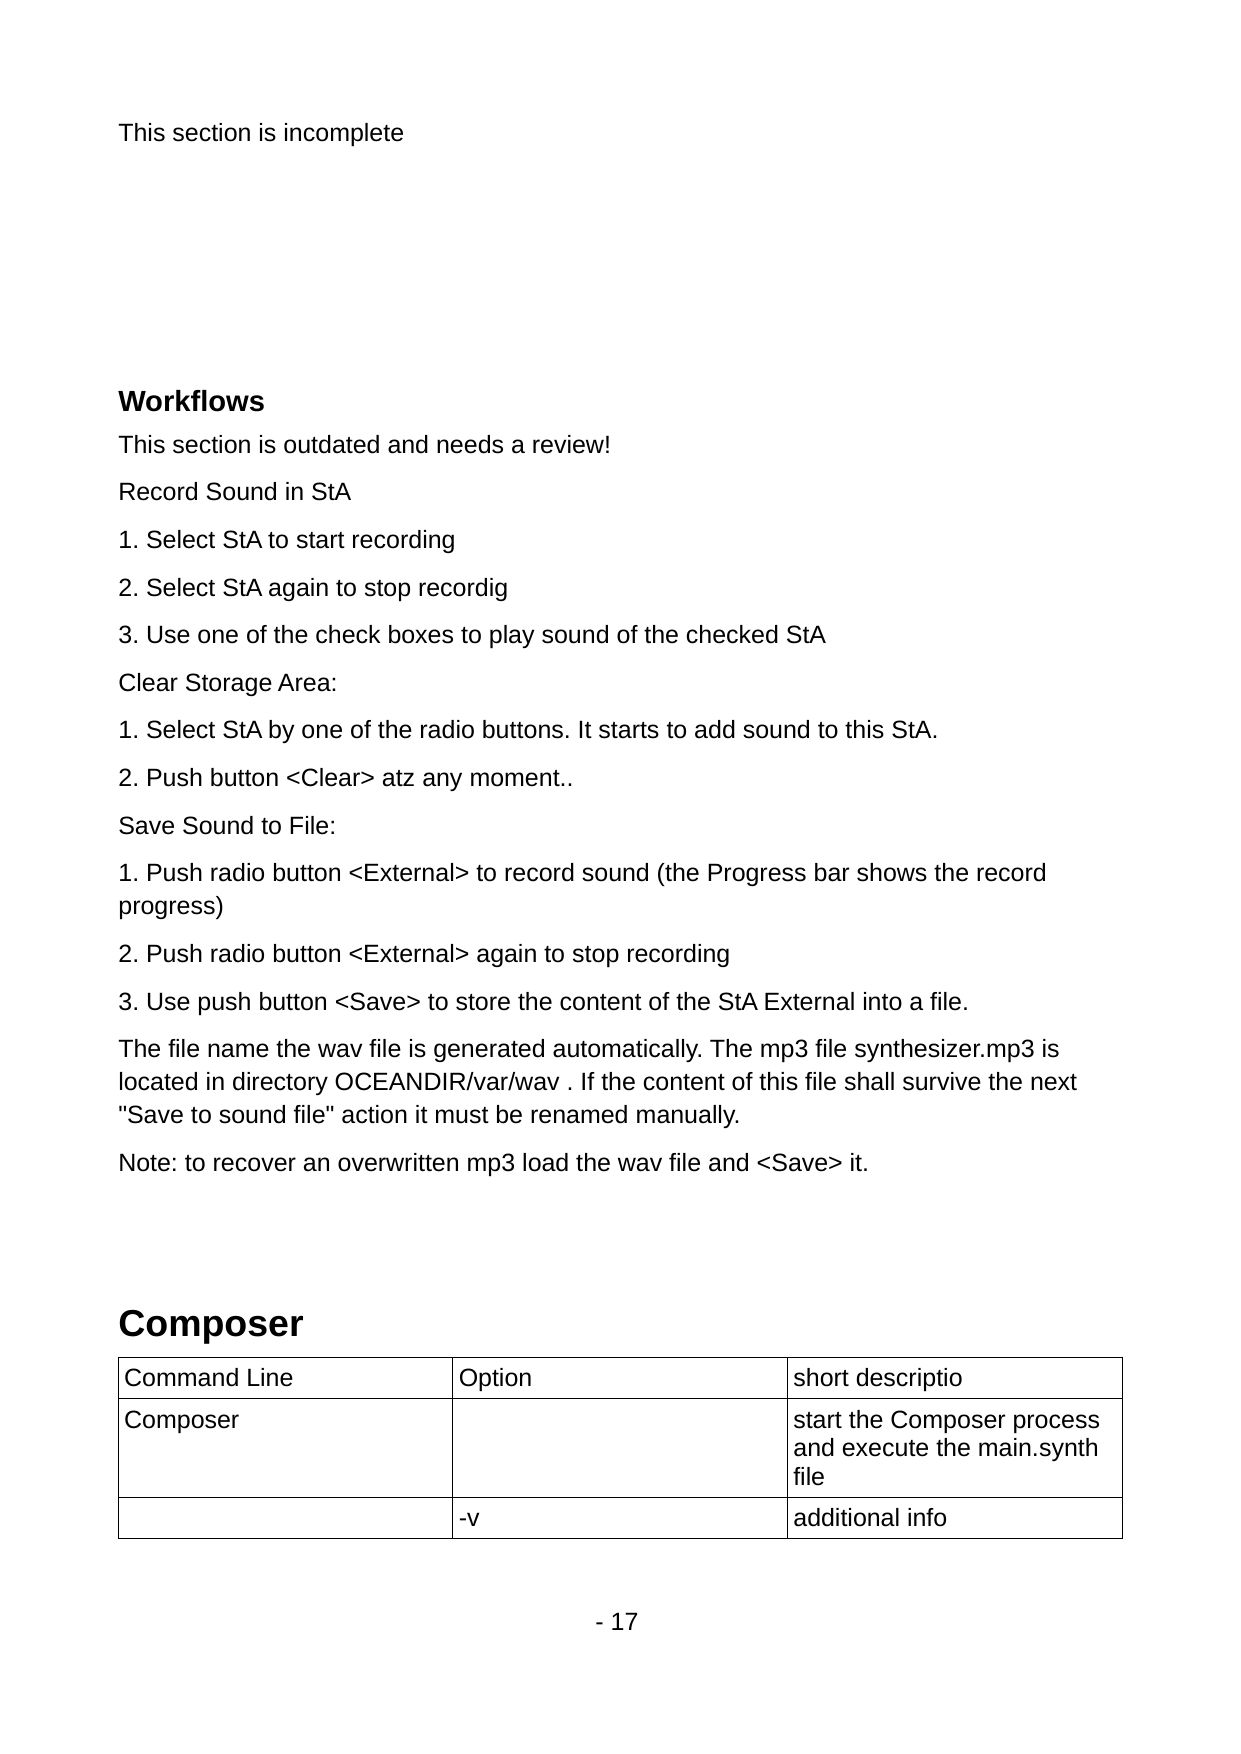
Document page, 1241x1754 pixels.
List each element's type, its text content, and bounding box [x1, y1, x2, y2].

table_cell [453, 1399, 787, 1497]
text Note: to recover an overwritten mp3 load the wav file and <Save> it. [118, 1148, 1122, 1176]
table_cell additional info [788, 1498, 1122, 1538]
text This section is incomplete [118, 118, 1122, 147]
table_header Command Line [119, 1358, 452, 1398]
text 3. Use one of the check boxes to play sound of the checked StA [118, 620, 1122, 649]
table_cell [119, 1498, 452, 1538]
text 3. Use push button <Save> to store the content of the StA External into a file. [118, 986, 1122, 1015]
subtitle Composer [118, 1301, 1122, 1344]
text 1. Push radio button <External> to record sound (the Progress bar shows the record progress) [118, 858, 1122, 920]
text Record Sound in StA [118, 477, 1122, 506]
text 1. Select StA by one of the radio buttons. It starts to add sound to this StA. [118, 715, 1122, 744]
table_cell start the Composer process and execute the main.synth file [788, 1399, 1122, 1497]
table_header short descriptio [788, 1358, 1122, 1398]
text The file name the wav file is generated automatically. The mp3 file synthesizer.mp3 is located in directory OCEANDIR/var/wav . If the content of this file shall survive the next "Save to sound file" action it must be renamed manually. [118, 1034, 1122, 1129]
subtitle Workflows [118, 384, 1122, 417]
table_cell Composer [119, 1399, 452, 1497]
text 2. Select StA again to stop recordig [118, 573, 1122, 601]
text This section is outdated and needs a review! [118, 430, 1122, 458]
text 2. Push button <Clear> atz any moment.. [118, 763, 1122, 792]
text 1. Select StA to start recording [118, 525, 1122, 554]
text 2. Push radio button <External> again to stop recording [118, 939, 1122, 968]
table_header Option [453, 1358, 787, 1398]
text Save Sound to File: [118, 811, 1122, 839]
table_cell -v [453, 1498, 787, 1538]
text Clear Storage Area: [118, 668, 1122, 697]
